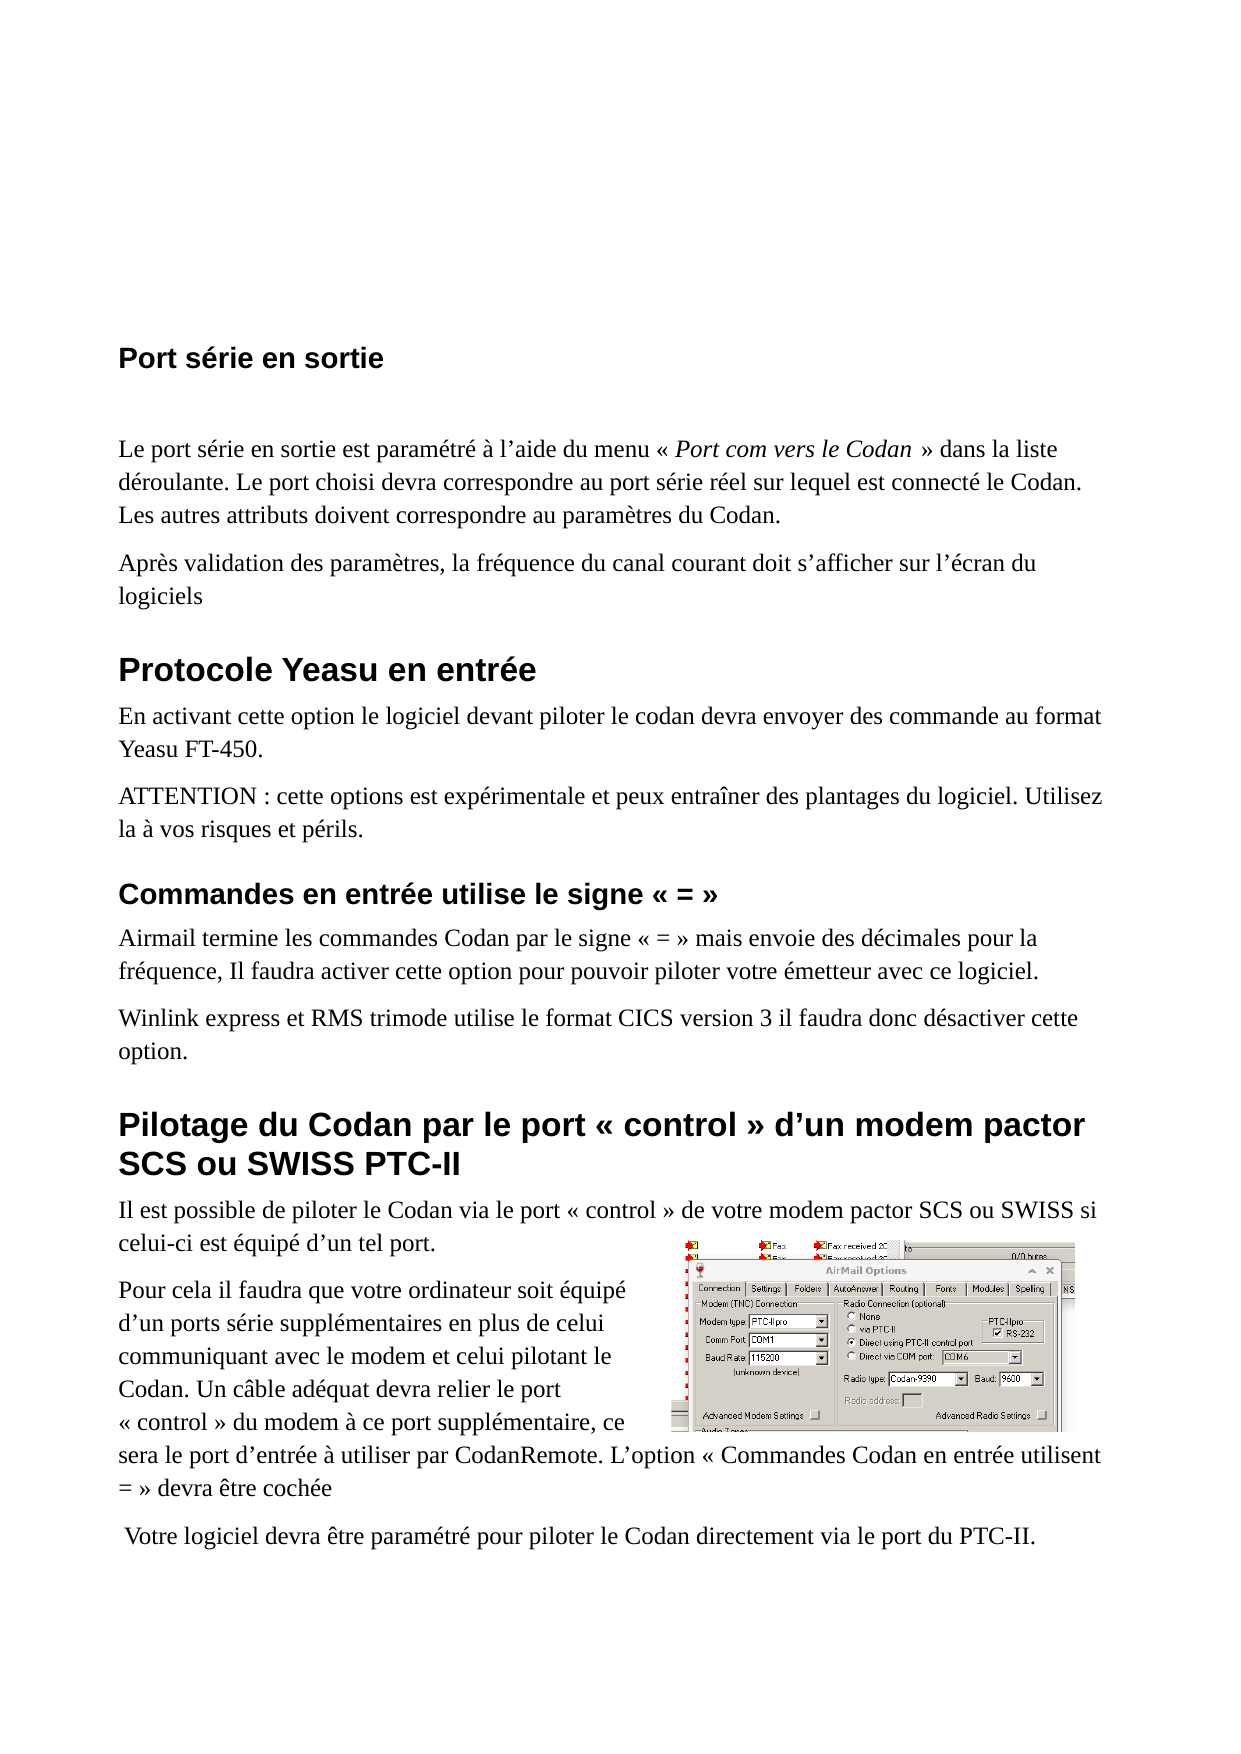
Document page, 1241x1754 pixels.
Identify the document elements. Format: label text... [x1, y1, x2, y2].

text Votre logiciel devra être paramétré pour piloter le Codan directement via le port du PTC-II. [118, 1521, 1122, 1550]
text Après validation des paramètres, la fréquence du canal courant doit s’afficher sur l’écran du logiciels [118, 548, 1122, 610]
text En activant cette option le logiciel devant piloter le codan devra envoyer des commande au format Yeasu FT-450. [118, 701, 1122, 762]
text Winlink express et RMS trimode utilise le format CICS version 3 il faudra donc désactiver cette option. [118, 1003, 1122, 1065]
text Il est possible de piloter le Codan via le port « control » de votre modem pactor SCS ou SWISS si celui-ci est équipé d’un tel port. [118, 1195, 1122, 1256]
subtitle Commandes en entrée utilise le signe « = » [118, 877, 1122, 910]
text ATTENTION : cette options est expérimentale et peux entraîner des plantages du logiciel. Utilisez la à vos risques et périls. [118, 781, 1122, 843]
text Airmail termine les commandes Codan par le signe « = » mais envoie des décimales pour la fréquence, Il faudra activer cette option pour pouvoir piloter votre émetteur avec ce logiciel. [118, 923, 1122, 984]
picture [671, 1240, 1075, 1432]
text Pour cela il faudra que votre ordinateur soit équipé d’un ports série supplémentaires en plus de celui communiquant avec le modem et celui pilotant le Codan. Un câble adéquat devra relier le port « control » du modem à ce port supplémentaire, ce sera le port d’entrée à utiliser par CodanRemote. L’option « Commandes Codan en entrée utilisent = » devra être cochée [118, 1275, 1122, 1502]
text Le port série en sortie est paramétré à l’aide du menu « Port com vers le Codan » dans la liste déroulante. Le port choisi devra correspondre au port série réel sur lequel est connecté le Codan. Les autres attributs doivent correspondre au paramètres du Codan. [118, 434, 1122, 529]
subtitle Pilotage du Codan par le port « control » d’un modem pactor SCS ou SWISS PTC-II [118, 1105, 1122, 1182]
subtitle Port série en sortie [118, 341, 1122, 374]
subtitle Protocole Yeasu en entrée [118, 649, 1122, 688]
